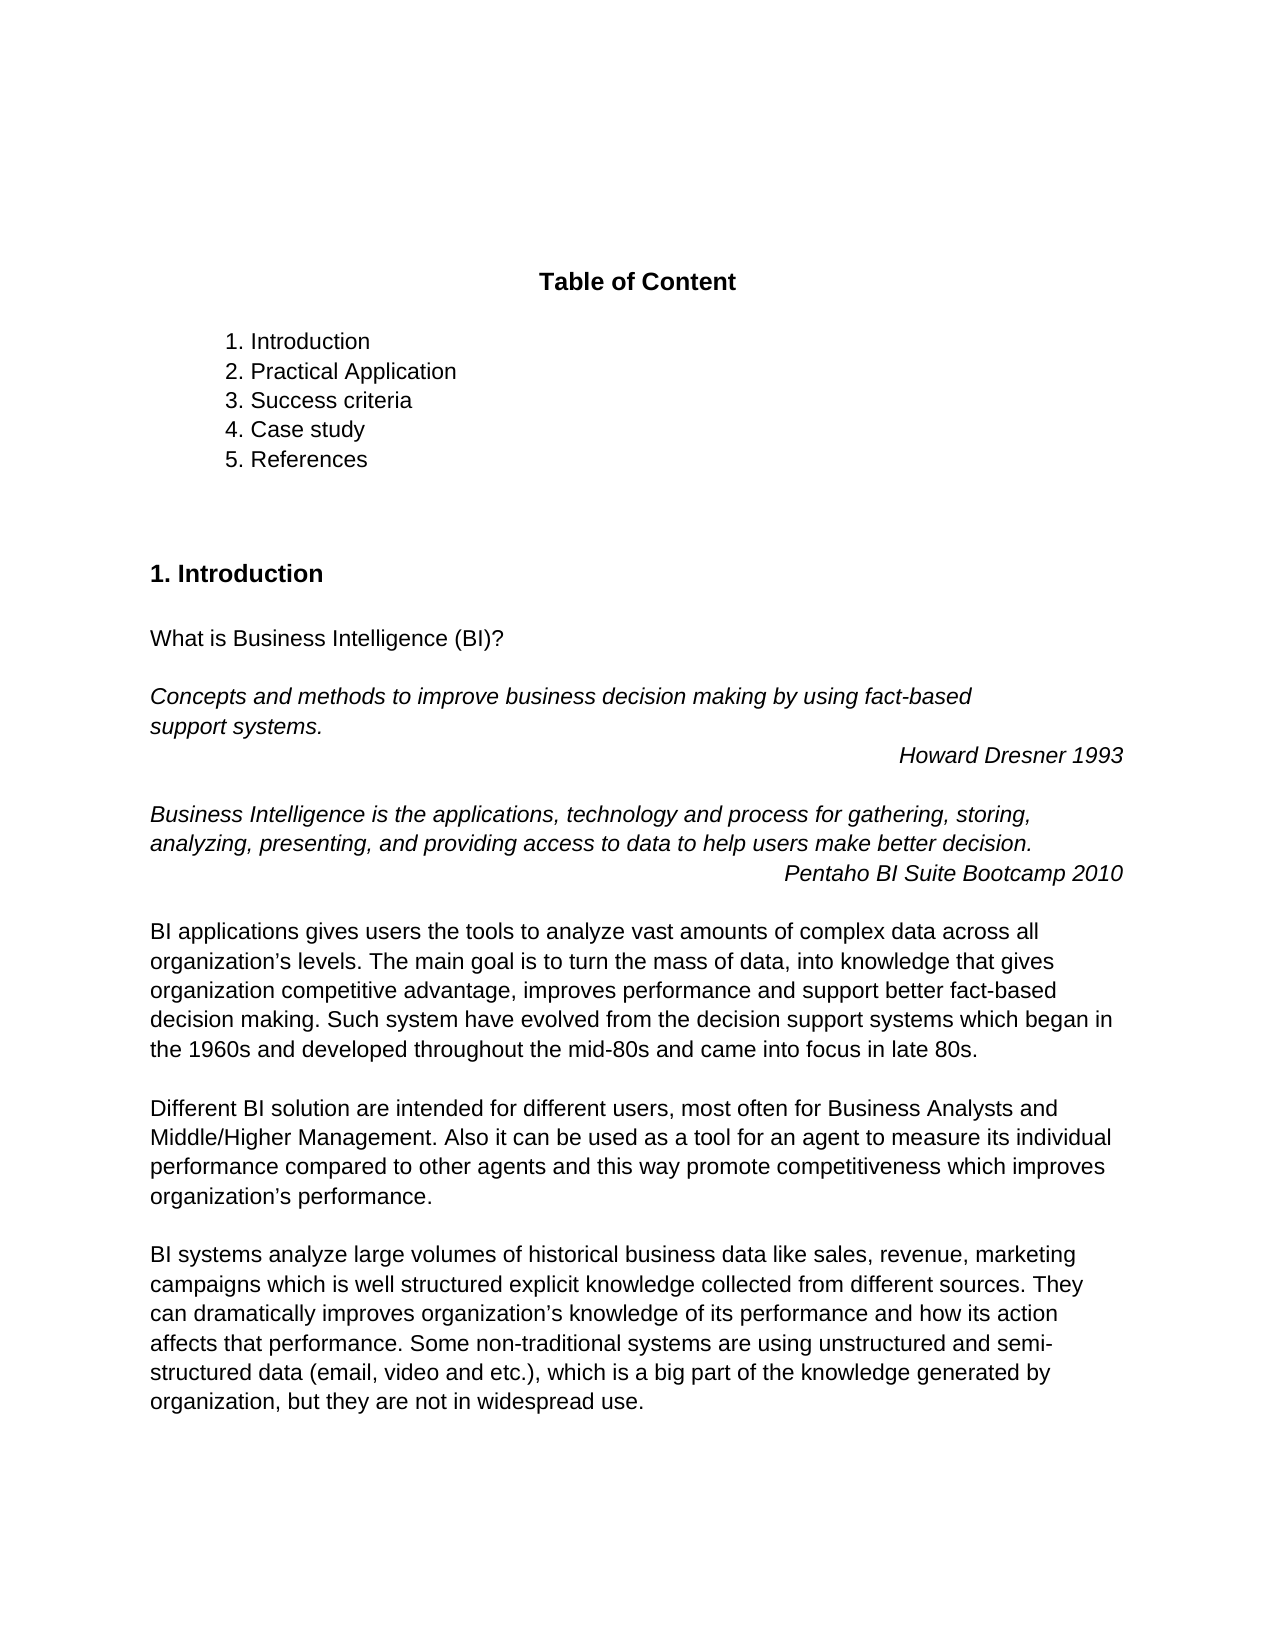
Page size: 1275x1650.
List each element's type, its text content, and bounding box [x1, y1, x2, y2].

text Table of Content [150, 267, 1125, 295]
text support systems. [150, 713, 1125, 739]
text Pentaho BI Suite Bootcamp 2010 [150, 860, 1125, 886]
text 3. Success criteria [225, 388, 1125, 413]
text Howard Dresner 1993 [150, 743, 1125, 768]
text 5. References [225, 446, 1125, 472]
text 4. Case study [225, 417, 1125, 443]
text BI applications gives users the tools to analyze vast amounts of complex data across all organization’s levels. The main goal is to turn the mass of data, into knowledge that gives organization competitive advantage, improves performance and support better fact-based decision making. Such system have evolved from the decision support systems which began in the 1960s and developed throughout the mid-80s and came into focus in late 80s. [150, 919, 1125, 1062]
text BI systems analyze large volumes of historical business data like sales, revenue, marketing campaigns which is well structured explicit knowledge collected from different sources. They can dramatically improves organization’s knowledge of its performance and how its action affects that performance. Some non-traditional systems are using unstructured and semi-structured data (email, video and etc.), which is a big part of the knowledge generated by organization, but they are not in widespread use. [150, 1242, 1125, 1414]
text What is Business Intelligence (BI)? [150, 625, 1125, 651]
text Concepts and methods to improve business decision making by using fact-based [150, 684, 1125, 709]
subtitle 1. Introduction [150, 559, 1125, 587]
text 1. Introduction [225, 329, 1125, 354]
text Different BI solution are intended for different users, most often for Business Analysts and Middle/Higher Management. Also it can be used as a tool for an agent to measure its individual performance compared to other agents and this way promote competitiveness which improves organization’s performance. [150, 1095, 1125, 1209]
text Business Intelligence is the applications, technology and process for gathering, storing, analyzing, presenting, and providing access to data to help users make better decision. [150, 801, 1125, 856]
text 2. Practical Application [225, 358, 1125, 384]
